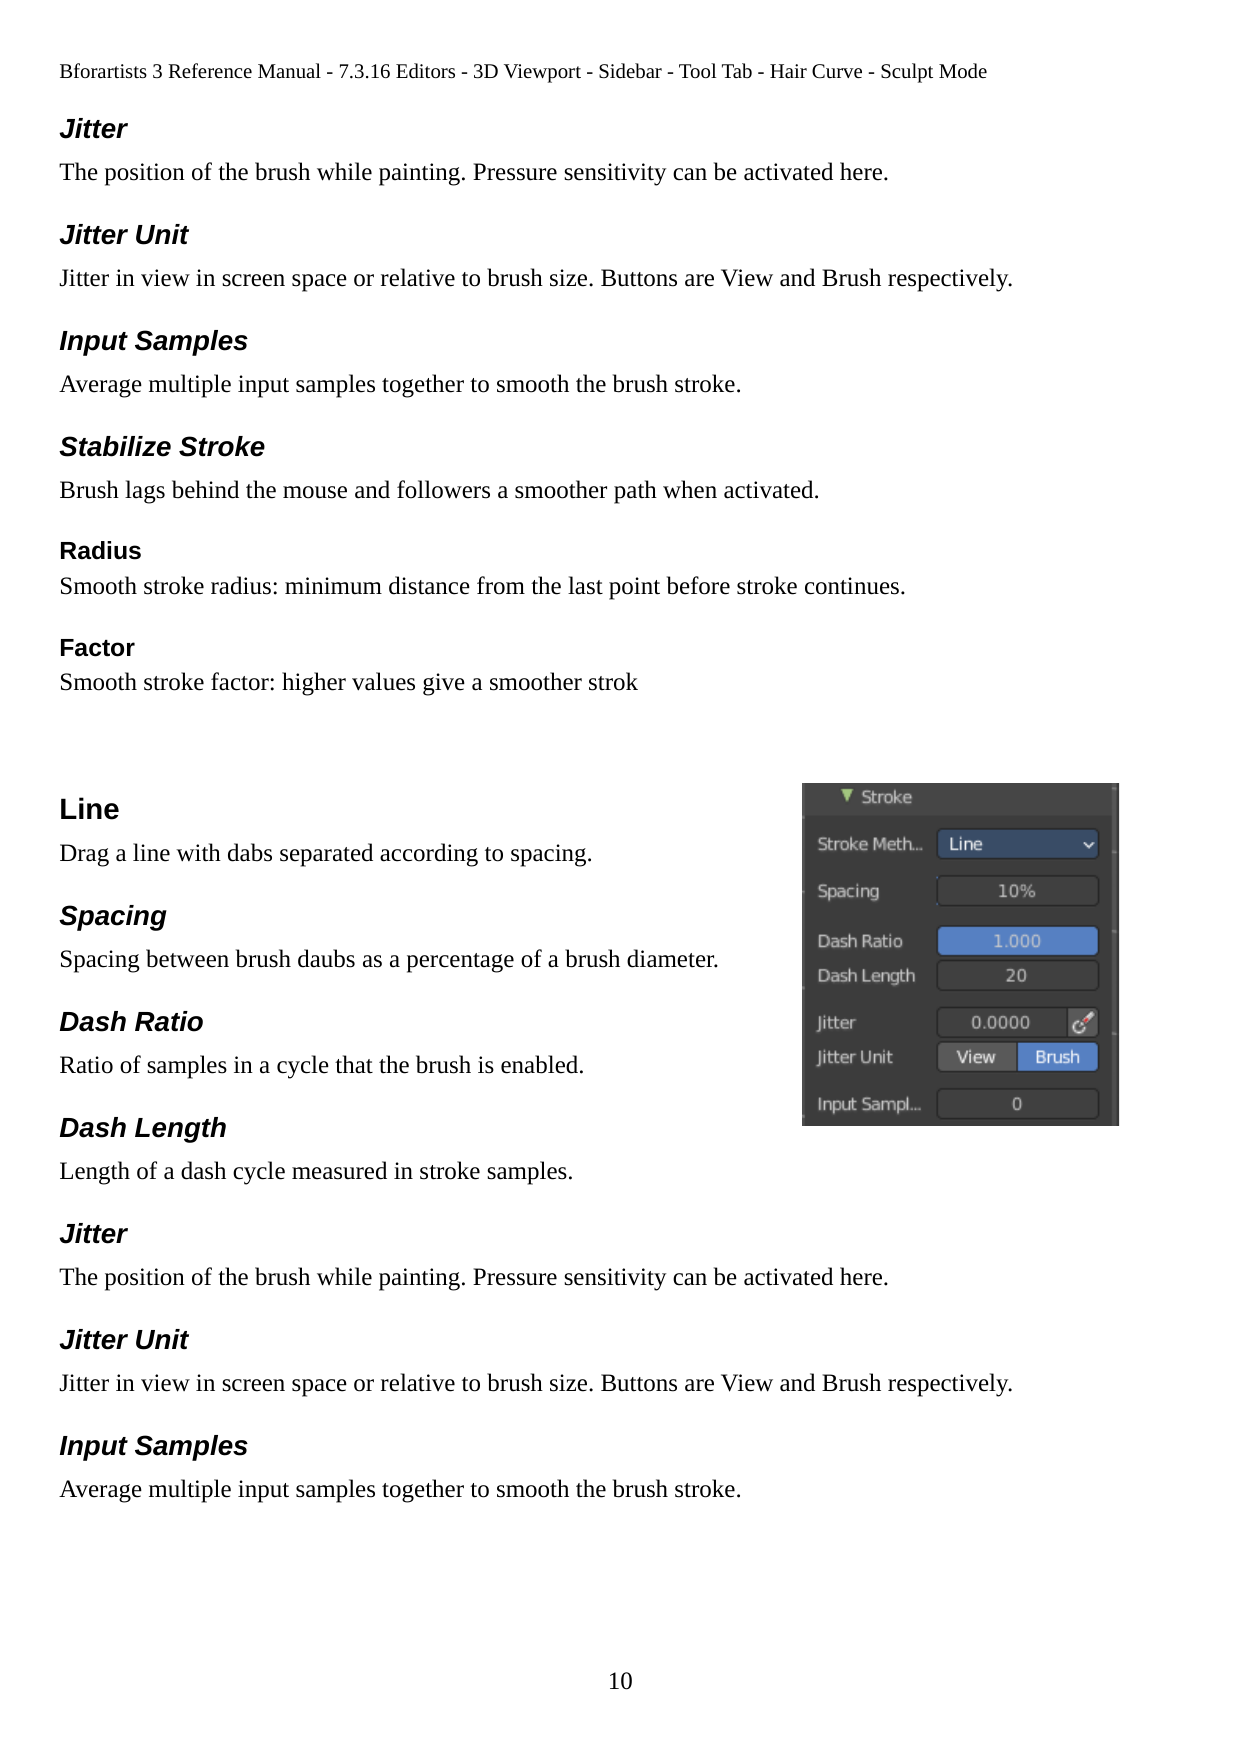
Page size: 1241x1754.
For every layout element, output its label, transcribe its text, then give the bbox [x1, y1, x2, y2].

text Length of a dash cycle measured in stroke samples. [59, 1156, 1181, 1185]
subtitle Input Samples [59, 324, 1181, 356]
text Jitter in view in screen space or relative to brush size. Buttons are View and Brush respectively. [59, 1368, 1181, 1397]
text Jitter in view in screen space or relative to brush size. Buttons are View and Brush respectively. [59, 263, 1181, 292]
subtitle Jitter [59, 113, 1181, 144]
subtitle Factor [59, 633, 1181, 661]
text Brush lags behind the mouse and followers a smoother path when activated. [59, 475, 1181, 503]
subtitle Line [59, 792, 802, 826]
text Spacing between brush daubs as a percentage of a brush diameter. [59, 944, 802, 973]
subtitle Jitter Unit [59, 1323, 1181, 1355]
text The position of the brush while painting. Pressure sensitivity can be activated here. [59, 157, 1181, 186]
text Smooth stroke factor: higher values give a smoother strok [59, 667, 1181, 696]
subtitle Stabilize Stroke [59, 430, 1181, 462]
subtitle Input Samples [59, 1429, 1181, 1461]
subtitle [1120, 1006, 1181, 1038]
text [1120, 1050, 1181, 1079]
text The position of the brush while painting. Pressure sensitivity can be activated here. [59, 1262, 1181, 1291]
subtitle Jitter [59, 1218, 1181, 1249]
subtitle Spacing [59, 900, 802, 932]
subtitle Jitter Unit [59, 218, 1181, 250]
subtitle Radius [59, 536, 1181, 565]
text Average multiple input samples together to smooth the brush stroke. [59, 369, 1181, 398]
subtitle [1120, 792, 1181, 826]
text Ratio of samples in a cycle that the brush is enabled. [59, 1050, 802, 1079]
subtitle Dash Ratio [59, 1006, 802, 1038]
picture [802, 783, 1120, 1126]
text Drag a line with dabs separated according to spacing. [59, 838, 802, 867]
text [1120, 944, 1181, 973]
text Average multiple input samples together to smooth the brush stroke. [59, 1474, 1181, 1503]
text Smooth stroke radius: minimum distance from the last point before stroke continues. [59, 571, 1181, 600]
subtitle Dash Length [59, 1112, 1181, 1143]
text [1120, 838, 1181, 867]
subtitle [1120, 900, 1181, 932]
